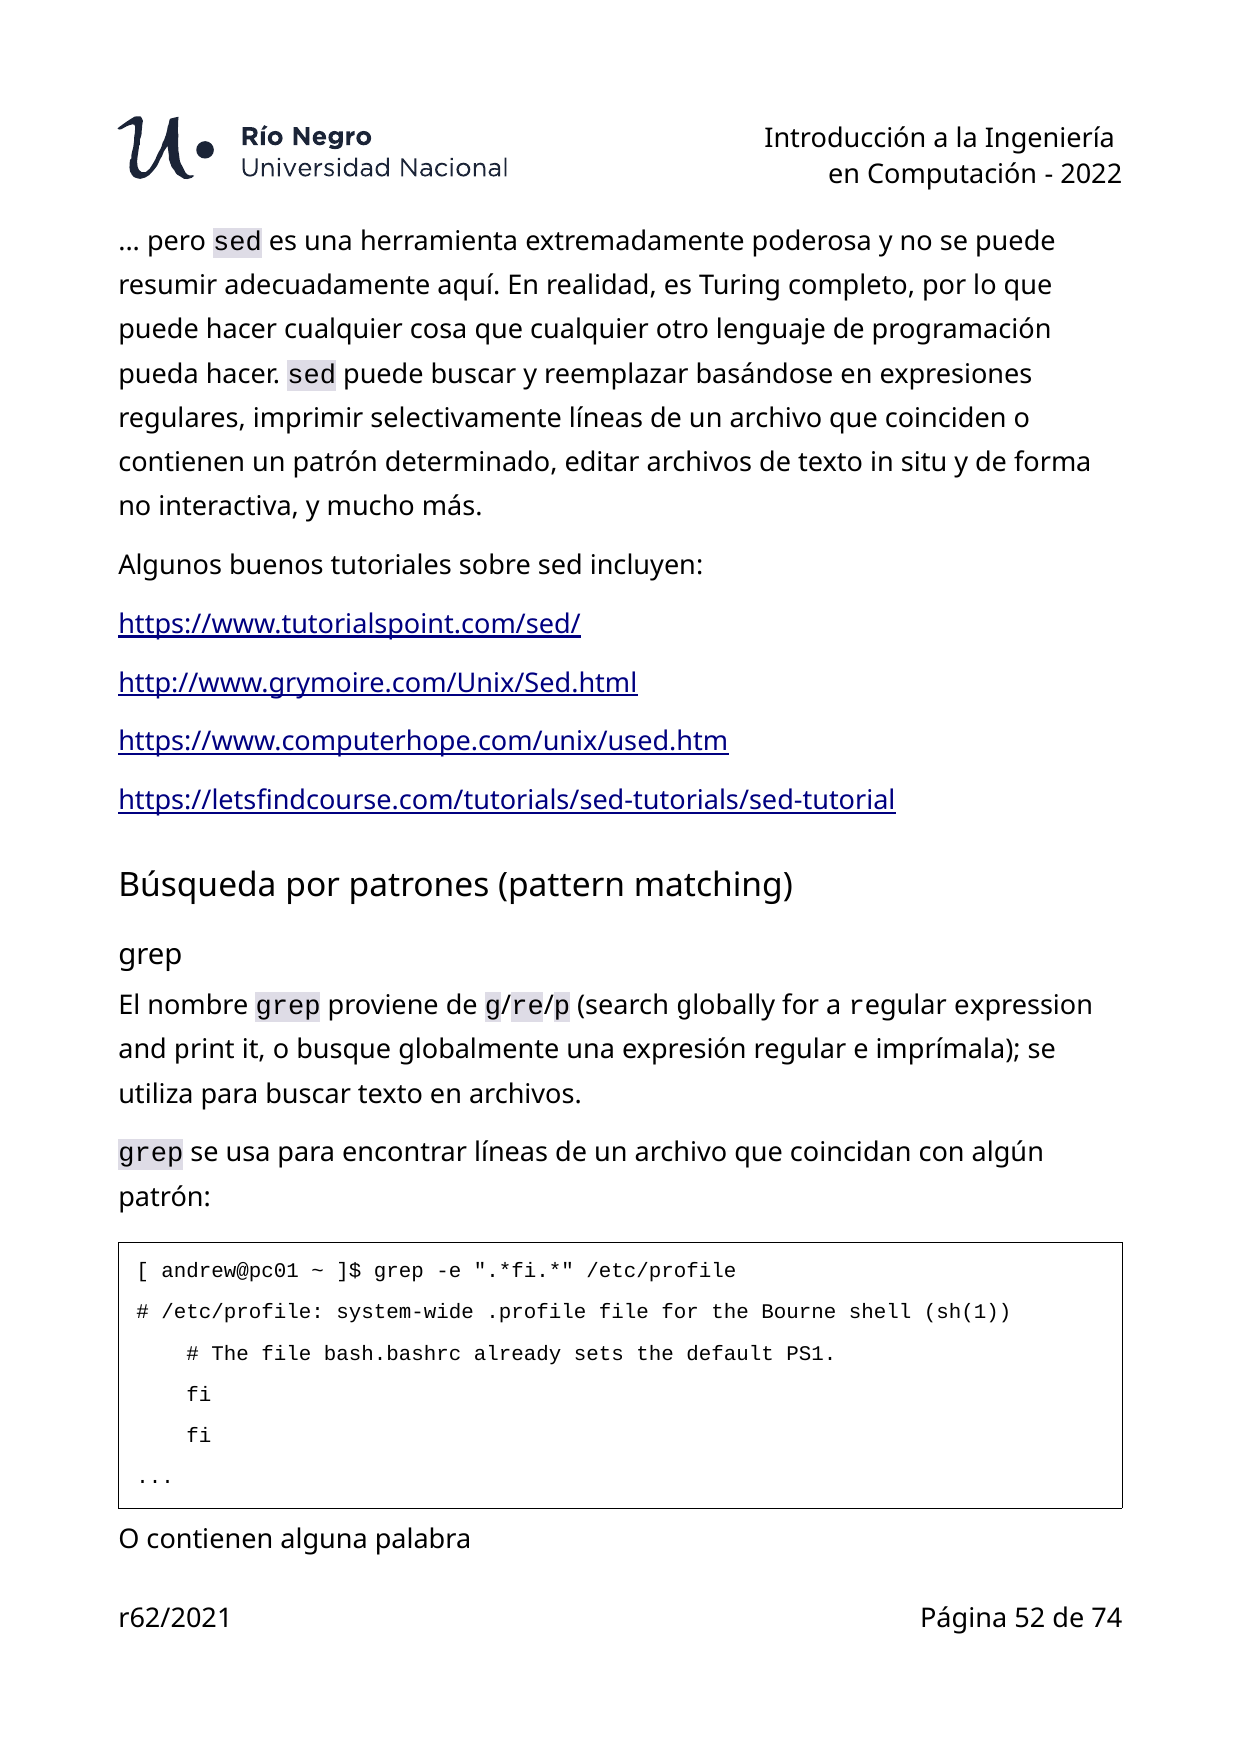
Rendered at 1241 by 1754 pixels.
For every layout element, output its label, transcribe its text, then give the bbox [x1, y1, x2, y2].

text fi [119, 1366, 1122, 1407]
text https://www.tutorialspoint.com/sed/ [118, 604, 1122, 641]
subtitle Búsqueda por patrones (pattern matching) [118, 860, 1122, 906]
subtitle grep [118, 933, 1122, 973]
text https://letsfindcourse.com/tutorials/sed-tutorials/sed-tutorial [118, 781, 1122, 817]
text # The file bash.bashrc already sets the default PS1. [119, 1325, 1122, 1366]
text # /etc/profile: system-wide .profile file for the Bourne shell (sh(1)) [119, 1283, 1122, 1325]
text ... pero sed es una herramienta extremadamente poderosa y no se puede resumir adecuadamente aquí. En realidad, es Turing completo, por lo que puede hacer cualquier cosa que cualquier otro lenguaje de programación pueda hacer. sed puede buscar y reemplazar basándose en expresiones regulares, imprimir selectivamente líneas de un archivo que coinciden o contienen un patrón determinado, editar archivos de texto in situ y de forma no interactiva, y mucho más. [118, 221, 1122, 524]
text El nombre grep proviene de g/re/p (search globally for a regular expression and print it, o busque globalmente una expresión regular e imprímala); se utiliza para buscar texto en archivos. [118, 985, 1122, 1111]
text https://www.computerhope.com/unix/used.htm [118, 722, 1122, 759]
text grep se usa para encontrar líneas de un archivo que coincidan con algún patrón: [118, 1133, 1122, 1214]
text ... [119, 1449, 1122, 1508]
text [ andrew@pc01 ~ ]$ grep -e ".*fi.*" /etc/profile [119, 1243, 1122, 1283]
text http://www.grymoire.com/Unix/Sed.html [118, 663, 1122, 700]
text fi [119, 1407, 1122, 1449]
text O contienen alguna palabra [118, 1520, 1122, 1557]
text Algunos buenos tutoriales sobre sed incluyen: [118, 546, 1122, 582]
